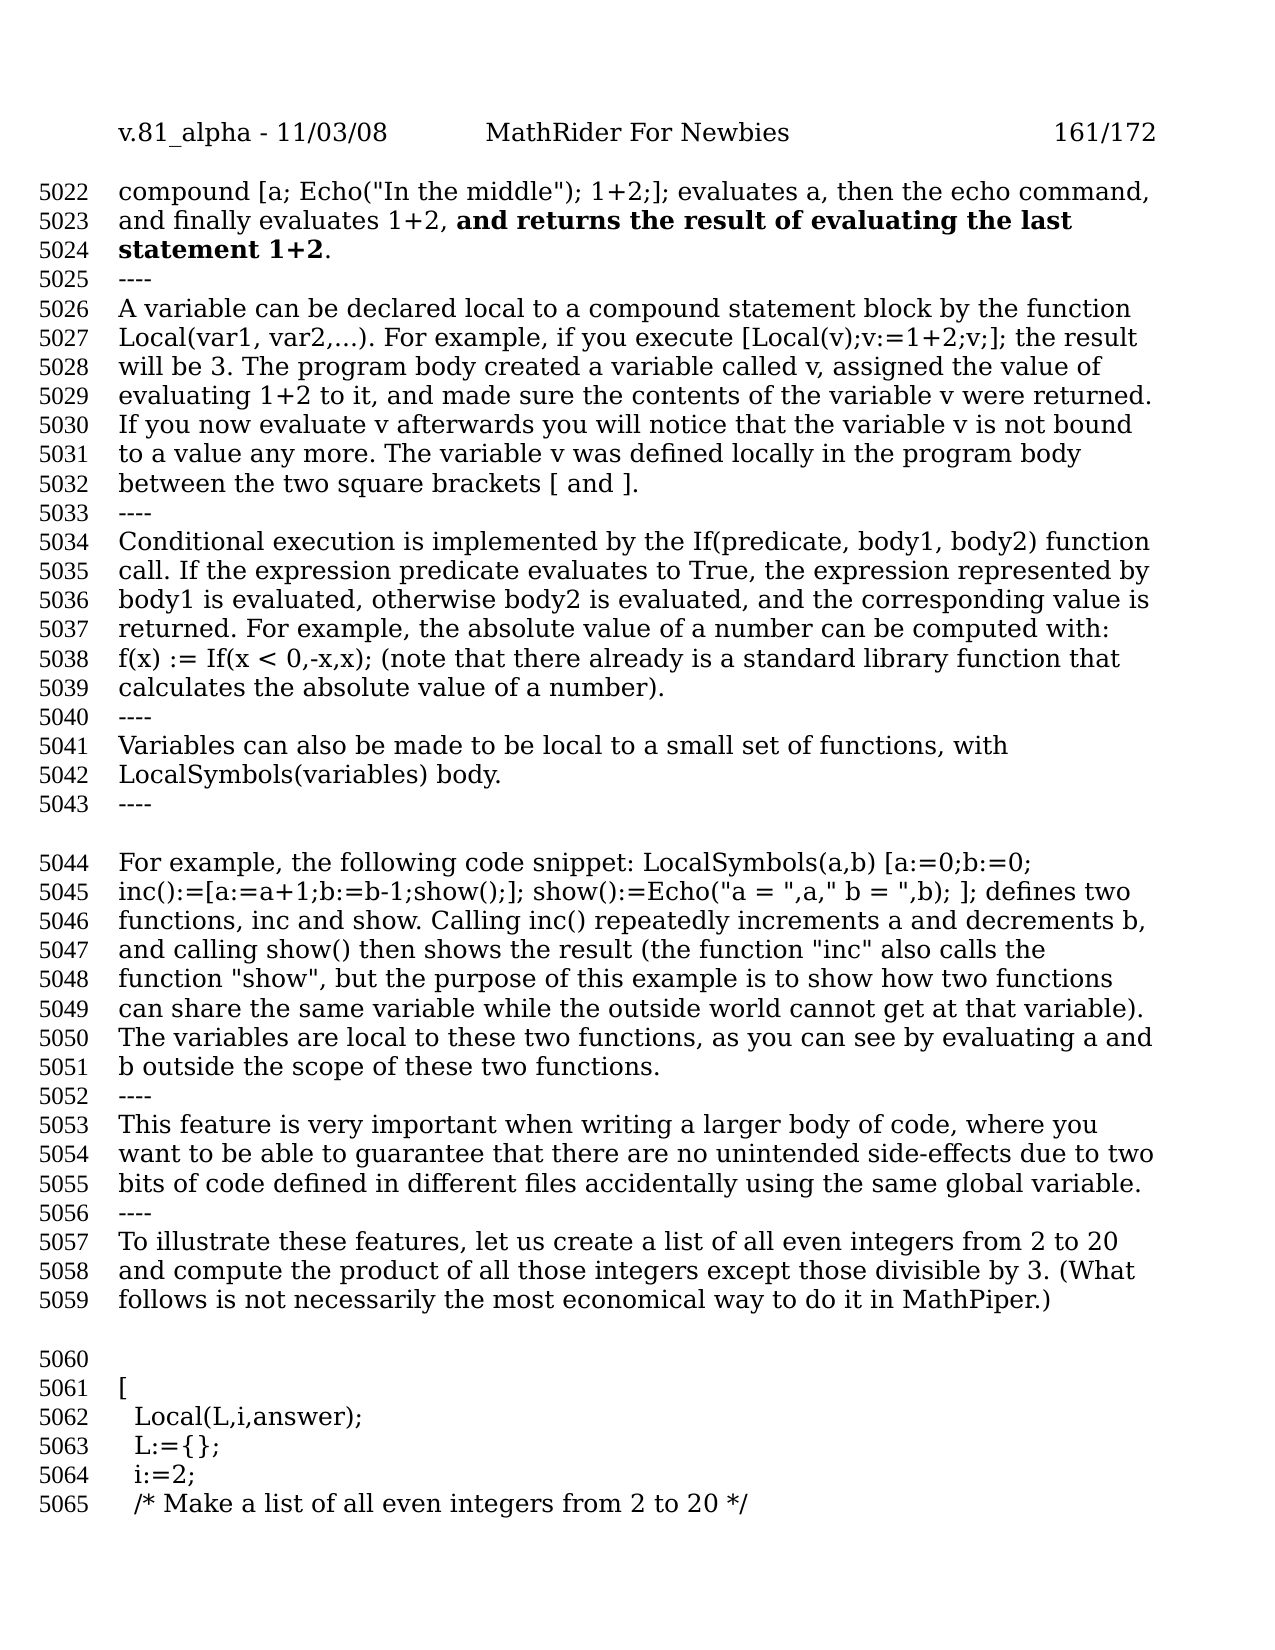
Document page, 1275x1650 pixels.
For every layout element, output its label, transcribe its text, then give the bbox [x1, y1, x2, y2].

text Conditional execution is implemented by the If(predicate, body1, body2) function call. If the expression predicate evaluates to True, the expression represented by body1 is evaluated, otherwise body2 is evaluated, and the corresponding value is returned. For example, the absolute value of a number can be computed with: f(x) := If(x < 0,-x,x); (note that there already is a standard library function that calculates the absolute value of a number). [118, 527, 1157, 702]
text compound [a; Echo("In the middle"); 1+2;]; evaluates a, then the echo command, and finally evaluates 1+2, and returns the result of evaluating the last statement 1+2. [118, 177, 1157, 265]
text /* Make a list of all even integers from 2 to 20 */ [118, 1490, 1157, 1519]
text A variable can be declared local to a compound statement block by the function Local(var1, var2,...). For example, if you execute [Local(v);v:=1+2;v;]; the result will be 3. The program body created a variable called v, assigned the value of evaluating 1+2 to it, and made sure the contents of the variable v were returned. If you now evaluate v afterwards you will notice that the variable v is not bound to a value any more. The variable v was defined locally in the program body between the two square brackets [ and ]. [118, 294, 1157, 498]
text ---- [118, 702, 1157, 731]
text To illustrate these features, let us create a list of all even integers from 2 to 20 and compute the product of all those integers except those divisible by 3. (What follows is not necessarily the most economical way to do it in MathPiper.) [118, 1227, 1157, 1315]
text L:={}; [118, 1431, 1157, 1461]
text [ [118, 1373, 1157, 1402]
text This feature is very important when writing a larger body of code, where you want to be able to guarantee that there are no unintended side-effects due to two bits of code defined in different files accidentally using the same global variable. [118, 1111, 1157, 1198]
text Local(L,i,answer); [118, 1402, 1157, 1431]
text ---- [118, 1081, 1157, 1111]
text ---- [118, 790, 1157, 819]
text Variables can also be made to be local to a small set of functions, with LocalSymbols(variables) body. [118, 731, 1157, 790]
text ---- [118, 1198, 1157, 1227]
text i:=2; [118, 1461, 1157, 1490]
text ---- [118, 498, 1157, 527]
text For example, the following code snippet: LocalSymbols(a,b) [a:=0;b:=0; inc():=[a:=a+1;b:=b-1;show();]; show():=Echo("a = ",a," b = ",b); ]; defines two functions, inc and show. Calling inc() repeatedly increments a and decrements b, and calling show() then shows the result (the function "inc" also calls the function "show", but the purpose of this example is to show how two functions can share the same variable while the outside world cannot get at that variable). The variables are local to these two functions, as you can see by evaluating a and b outside the scope of these two functions. [118, 848, 1157, 1081]
text ---- [118, 265, 1157, 294]
